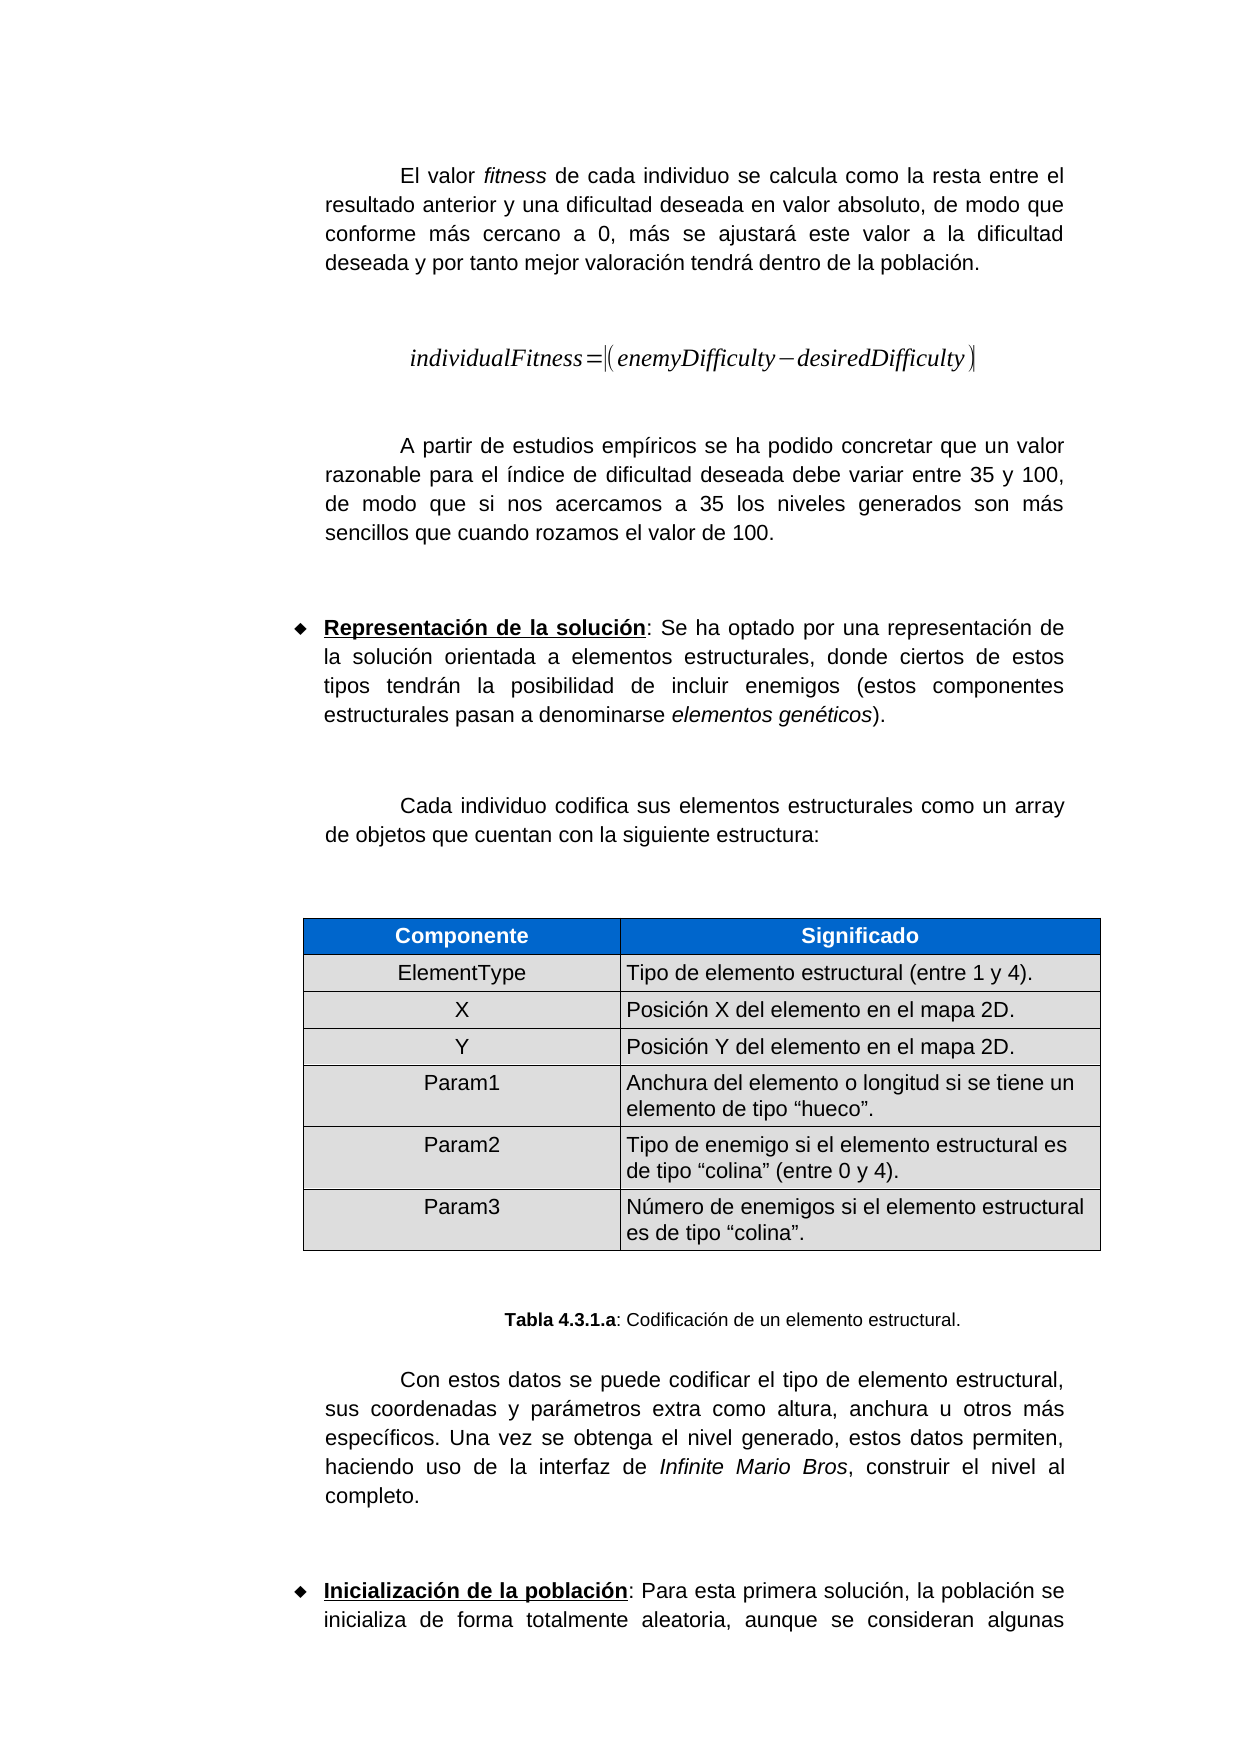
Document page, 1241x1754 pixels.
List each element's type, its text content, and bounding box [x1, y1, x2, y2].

table_cell ElementType [304, 955, 620, 991]
text A partir de estudios empíricos se ha podido concretar que un valor razonable para el índice de dificultad deseada debe variar entre 35 y 100, de modo que si nos acercamos a 35 los niveles generados son más sencillos que cuando rozamos el valor de 100. [325, 433, 1065, 545]
text Con estos datos se puede codificar el tipo de elemento estructural, sus coordenadas y parámetros extra como altura, anchura u otros más específicos. Una vez se obtenga el nivel generado, estos datos permiten, haciendo uso de la interfaz de Infinite Mario Bros, construir el nivel al completo. [325, 1367, 1065, 1508]
text El valor fitness de cada individuo se calcula como la resta entre el resultado anterior y una dificultad deseada en valor absoluto, de modo que conforme más cercano a 0, más se ajustará este valor a la dificultad deseada y por tanto mejor valoración tendrá dentro de la población. [325, 162, 1065, 274]
list Inicialización de la población: Para esta primera solución, la población se inicializa de forma totalmente aleatoria, aunque se consideran algunas [294, 1578, 1065, 1632]
table_cell X [304, 992, 620, 1028]
table_cell Tipo de elemento estructural (entre 1 y 4). [621, 955, 1100, 991]
table_cell Posición Y del elemento en el mapa 2D. [621, 1029, 1100, 1064]
table_cell Anchura del elemento o longitud si se tiene un elemento de tipo “hueco”. [621, 1066, 1100, 1126]
table_cell Tipo de enemigo si el elemento estructural es de tipo “colina” (entre 0 y 4). [621, 1127, 1100, 1188]
table_cell Número de enemigos si el elemento estructural es de tipo “colina”. [621, 1190, 1100, 1250]
table_cell Param2 [304, 1127, 620, 1188]
table_header Significado [621, 919, 1100, 954]
table_cell Posición X del elemento en el mapa 2D. [621, 992, 1100, 1028]
table_cell Y [304, 1029, 620, 1064]
table_cell Param3 [304, 1190, 620, 1250]
table_cell Param1 [304, 1066, 620, 1126]
text Cada individuo codifica sus elementos estructurales como un array de objetos que cuentan con la siguiente estructura: [325, 793, 1065, 847]
list Representación de la solución: Se ha optado por una representación de la solución orientada a elementos estructurales, donde ciertos de estos tipos tendrán la posibilidad de incluir enemigos (estos componentes estructurales pasan a denominarse elementos genéticos). [294, 615, 1065, 727]
table_header Componente [304, 919, 620, 954]
text Tabla 4.3.1.a: Codificación de un elemento estructural. [175, 1309, 1065, 1330]
